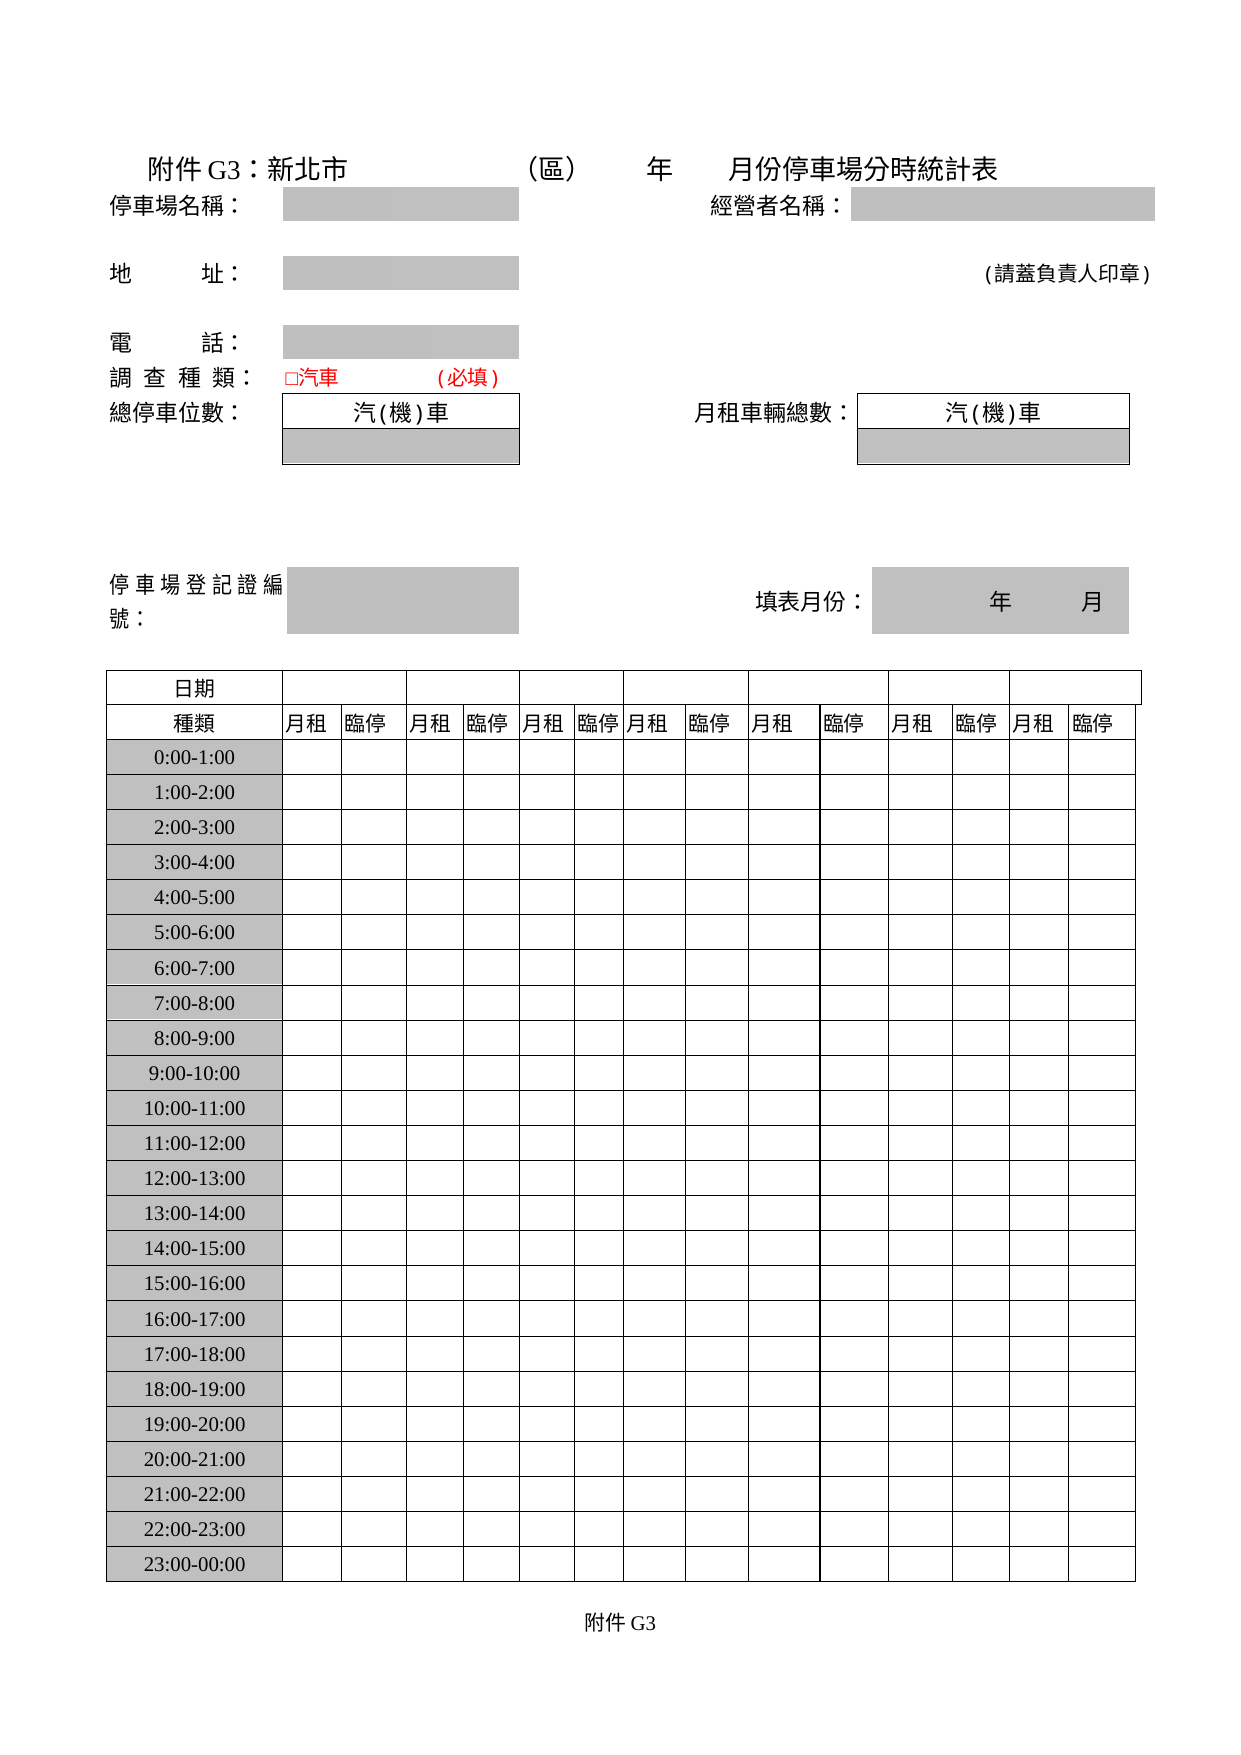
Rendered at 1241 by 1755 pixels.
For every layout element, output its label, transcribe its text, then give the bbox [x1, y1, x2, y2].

table_cell [1010, 1126, 1068, 1160]
table_cell [624, 986, 685, 1019]
table_cell [740, 499, 767, 533]
table_cell [749, 1161, 819, 1195]
table_cell [1069, 950, 1135, 984]
table_cell [821, 740, 888, 774]
table_cell [1142, 704, 1155, 739]
table_cell [1010, 1337, 1068, 1371]
table_cell [1024, 290, 1042, 324]
table_cell [1236, 464, 1240, 498]
table_cell [749, 1266, 819, 1300]
table_cell [342, 1442, 406, 1476]
table_cell [464, 986, 519, 1019]
table_cell [283, 1266, 341, 1300]
table_cell [636, 256, 757, 290]
table_cell [749, 1091, 819, 1125]
table_cell 臨停 [953, 705, 1009, 739]
table_cell [1010, 775, 1068, 809]
table_cell [767, 634, 893, 670]
table_cell [1010, 1547, 1068, 1581]
table_header 停車場名稱： [106, 187, 282, 221]
table_cell [406, 465, 431, 498]
table_cell [749, 1126, 819, 1160]
table_cell [407, 1337, 463, 1371]
table_cell [464, 950, 519, 984]
table_cell [532, 221, 623, 256]
table_cell [749, 1337, 819, 1371]
table_cell [359, 256, 389, 290]
table_cell [532, 359, 623, 393]
table_cell [532, 533, 623, 567]
table_cell 4:00-5:00 [107, 880, 282, 914]
table_cell [636, 290, 757, 324]
table_cell [283, 1337, 341, 1371]
table_cell [283, 465, 359, 498]
table_cell [342, 950, 406, 984]
table_cell [283, 1301, 341, 1336]
table_cell [1069, 915, 1135, 949]
table_cell [1136, 428, 1142, 463]
table_cell [953, 880, 1009, 914]
table_cell [1136, 1055, 1142, 1090]
table_cell [749, 1407, 819, 1441]
table_cell [1142, 1546, 1155, 1581]
table_cell [283, 533, 359, 567]
table_cell [1200, 1371, 1236, 1406]
table_cell [953, 1442, 1009, 1476]
table_cell [1010, 950, 1068, 984]
table_cell [520, 567, 532, 634]
table_cell [842, 499, 1024, 533]
table_cell [1024, 325, 1042, 359]
table_cell [342, 1477, 406, 1511]
table_cell [1042, 325, 1155, 359]
table_cell [520, 290, 532, 324]
table_cell [1155, 1160, 1200, 1195]
table_cell [1236, 393, 1240, 428]
table_cell [686, 1372, 748, 1406]
table_cell [1142, 1511, 1155, 1546]
table_cell [1136, 879, 1142, 914]
table_cell [1200, 533, 1236, 567]
table_cell [520, 359, 532, 393]
table_cell [821, 775, 888, 809]
table_cell [686, 1512, 748, 1546]
table_cell [686, 1021, 748, 1055]
table_cell [1155, 879, 1200, 914]
table_cell [1069, 1477, 1135, 1511]
table_cell [749, 1442, 819, 1476]
table_cell [749, 1301, 819, 1336]
table_cell [953, 1126, 1009, 1160]
table_cell [575, 915, 623, 949]
table_cell [749, 1547, 819, 1581]
table_cell [1069, 775, 1135, 809]
table_cell [686, 1477, 748, 1511]
table_cell 7:00-8:00 [107, 986, 282, 1019]
table_cell [1142, 949, 1155, 984]
table_cell [953, 1196, 1009, 1230]
table_cell [889, 1372, 952, 1406]
table_cell [407, 1021, 463, 1055]
table_cell [749, 740, 819, 774]
table_cell [106, 464, 227, 498]
table_cell [520, 1231, 574, 1265]
table_cell [1236, 1195, 1240, 1230]
table_cell [858, 429, 1129, 463]
table_cell [106, 221, 227, 256]
table_cell [1155, 1300, 1200, 1336]
table_cell [953, 1266, 1009, 1300]
table_cell [1200, 985, 1236, 1019]
table_cell [903, 634, 1073, 670]
table_cell [342, 915, 406, 949]
table_cell [464, 1512, 519, 1546]
table_cell [520, 915, 574, 949]
table_cell [1236, 428, 1240, 463]
table_cell [1200, 809, 1236, 844]
table_cell [464, 1442, 519, 1476]
table_cell [1136, 1546, 1142, 1581]
table_cell [1142, 1125, 1155, 1160]
table_cell [532, 290, 623, 324]
table_cell 14:00-15:00 [107, 1231, 282, 1265]
table_cell [749, 880, 819, 914]
table_cell [1142, 879, 1155, 914]
table_cell 0:00-1:00 [107, 740, 282, 774]
table_cell [1155, 1230, 1200, 1265]
table_cell [1236, 914, 1240, 949]
table_cell [1236, 533, 1240, 567]
table_cell [1200, 1090, 1236, 1125]
table_cell [889, 671, 1009, 704]
table_cell [686, 810, 748, 844]
table_cell [624, 221, 636, 256]
table_cell [1069, 1161, 1135, 1195]
table_cell [1142, 844, 1155, 879]
table_cell [624, 775, 685, 809]
table_cell [686, 950, 748, 984]
table_cell [636, 499, 740, 533]
table_cell [1142, 567, 1155, 634]
table_cell [1069, 1266, 1135, 1300]
table_cell [889, 1056, 952, 1090]
table_cell [342, 1407, 406, 1441]
table_cell [624, 810, 685, 844]
table_cell [889, 1126, 952, 1160]
table_cell [749, 915, 819, 949]
table_cell [758, 256, 767, 290]
table_cell [283, 671, 406, 704]
table_cell [1042, 359, 1155, 393]
table_cell 17:00-18:00 [107, 1337, 282, 1371]
table_cell [686, 1056, 748, 1090]
table_cell [520, 1161, 574, 1195]
table_cell [342, 1512, 406, 1546]
table_header [851, 187, 942, 221]
table_cell 12:00-13:00 [107, 1161, 282, 1195]
table_header [1155, 187, 1236, 221]
table_cell [407, 915, 463, 949]
table_cell [431, 256, 519, 290]
table_cell [431, 533, 519, 567]
table_cell [106, 533, 227, 567]
table_cell [1155, 985, 1200, 1019]
table_cell [464, 1337, 519, 1371]
table_cell [1200, 1230, 1236, 1265]
table_cell [889, 1231, 952, 1265]
table_cell [1155, 499, 1200, 533]
table_cell [686, 1126, 748, 1160]
table_cell [624, 359, 636, 393]
table_cell [776, 325, 846, 359]
table_cell [575, 775, 623, 809]
table_cell [767, 290, 776, 324]
table_cell [1155, 533, 1200, 567]
table_cell [1136, 844, 1142, 879]
table_cell [686, 1547, 748, 1581]
table_cell [624, 1266, 685, 1300]
table_cell [821, 1547, 888, 1581]
table_cell [846, 221, 1024, 256]
table_cell [520, 1407, 574, 1441]
table_cell [953, 1021, 1009, 1055]
table_cell [520, 775, 574, 809]
table_cell [1142, 1055, 1155, 1090]
table_header [532, 187, 623, 221]
table_cell [1200, 1336, 1236, 1371]
table_cell [821, 1196, 888, 1230]
table_cell [407, 775, 463, 809]
table_cell [889, 1547, 952, 1581]
table_cell [464, 810, 519, 844]
table_cell [227, 499, 282, 533]
table_cell [1142, 428, 1155, 463]
table_cell [1069, 810, 1135, 844]
table_cell [1155, 393, 1200, 428]
table_cell 3:00-4:00 [107, 845, 282, 879]
table_cell 臨停 [575, 705, 623, 739]
table_cell [342, 1301, 406, 1336]
table_cell [821, 1056, 888, 1090]
table_cell [283, 1091, 341, 1125]
table_cell [1136, 1265, 1142, 1300]
table_cell [953, 950, 1009, 984]
table_cell 年 月 [872, 567, 1129, 634]
table_cell [283, 1442, 341, 1476]
table_cell [1236, 1160, 1240, 1195]
table_cell [431, 221, 519, 256]
table_cell [1024, 533, 1042, 567]
table_cell [740, 533, 767, 567]
table_cell [520, 393, 532, 428]
table_cell [227, 221, 282, 256]
table_cell [389, 256, 431, 290]
table_cell [1010, 915, 1068, 949]
table_cell [1236, 499, 1240, 533]
table_cell [431, 290, 519, 324]
table_cell [342, 1196, 406, 1230]
table_cell [464, 1021, 519, 1055]
table_cell [1236, 1406, 1240, 1441]
table_cell [749, 1056, 819, 1090]
table_cell [359, 533, 406, 567]
table_cell 日期 [107, 671, 282, 704]
table_cell [1236, 1546, 1240, 1581]
table_cell 13:00-14:00 [107, 1196, 282, 1230]
table_cell [407, 1091, 463, 1125]
table_cell [464, 880, 519, 914]
table_cell [1236, 256, 1240, 290]
table_cell [342, 1056, 406, 1090]
table_cell [1236, 1511, 1240, 1546]
table_cell 23:00-00:00 [107, 1547, 282, 1581]
table_cell [406, 499, 431, 533]
table_cell [1155, 256, 1200, 290]
table_cell [821, 1337, 888, 1371]
table_cell [889, 1161, 952, 1195]
table_cell [821, 986, 888, 1019]
table_cell [889, 950, 952, 984]
table_cell [953, 845, 1009, 879]
table_cell [464, 740, 519, 774]
table_cell [889, 1442, 952, 1476]
table_cell [1136, 1476, 1142, 1511]
table_cell 月租 [520, 705, 574, 739]
table_cell [520, 428, 532, 463]
table_cell [1155, 325, 1200, 359]
table_cell [1236, 1230, 1240, 1265]
table_cell [1200, 464, 1236, 498]
table_cell [1142, 1406, 1155, 1441]
table_cell [636, 221, 757, 256]
table_cell [342, 1266, 406, 1300]
table_cell [624, 428, 636, 463]
table_cell 填表月份： [624, 567, 872, 634]
table_cell [1142, 1371, 1155, 1406]
table_cell □汽車 [283, 359, 359, 393]
table_cell [520, 499, 532, 533]
table_cell [1142, 393, 1155, 428]
table_cell [889, 810, 952, 844]
table_cell [342, 845, 406, 879]
table_cell [1069, 1372, 1135, 1406]
table_cell [532, 393, 623, 428]
table_cell [686, 1301, 748, 1336]
table_cell [1069, 1301, 1135, 1336]
table_cell [1236, 1125, 1240, 1160]
table_cell [1136, 914, 1142, 949]
table_cell [686, 1231, 748, 1265]
table_cell [636, 464, 740, 498]
table_cell [532, 634, 623, 670]
table_cell [1236, 221, 1240, 256]
table_cell [889, 845, 952, 879]
table_cell [1010, 1372, 1068, 1406]
table_header [1236, 187, 1240, 221]
table_cell [953, 1301, 1009, 1336]
table_cell [520, 1512, 574, 1546]
table_cell [520, 1442, 574, 1476]
table_cell [575, 845, 623, 879]
table_cell [575, 1512, 623, 1546]
table_cell [283, 915, 341, 949]
table_cell [575, 1337, 623, 1371]
table_cell [1200, 774, 1236, 809]
table_cell [1200, 739, 1236, 774]
table_cell [686, 986, 748, 1019]
table_cell [686, 880, 748, 914]
table_cell [767, 464, 799, 498]
table_cell [283, 740, 341, 774]
table_cell [1200, 359, 1236, 393]
table_cell [575, 1477, 623, 1511]
table_cell [953, 1056, 1009, 1090]
table_cell [1069, 1196, 1135, 1230]
table_cell [407, 880, 463, 914]
table_cell [1155, 290, 1200, 324]
table_cell [464, 1372, 519, 1406]
table_cell 19:00-20:00 [107, 1407, 282, 1441]
table_cell [575, 740, 623, 774]
table_cell [1200, 1020, 1236, 1055]
table_cell [283, 1477, 341, 1511]
table_cell [1236, 985, 1240, 1019]
table_cell [1200, 1441, 1236, 1476]
table_cell [532, 325, 623, 359]
table_cell [758, 221, 767, 256]
table_cell [106, 290, 227, 324]
table_cell [342, 1231, 406, 1265]
table_cell [575, 1442, 623, 1476]
table_cell (請蓋負責人印章) [846, 256, 1155, 290]
table_cell [520, 1091, 574, 1125]
table_cell [1200, 1125, 1236, 1160]
table_cell 月租 [407, 705, 463, 739]
table_cell [686, 1337, 748, 1371]
table_cell [1069, 1407, 1135, 1441]
table_cell [1155, 1441, 1200, 1476]
table_cell [1010, 1266, 1068, 1300]
table_cell [1010, 810, 1068, 844]
table_cell 9:00-10:00 [107, 1056, 282, 1090]
table_cell [342, 1091, 406, 1125]
table_cell [407, 740, 463, 774]
table_cell [749, 1196, 819, 1230]
table_cell [1200, 1511, 1236, 1546]
table_cell [407, 950, 463, 984]
table_cell [520, 464, 532, 498]
table_cell [1069, 845, 1135, 879]
table_cell [767, 256, 776, 290]
table_cell [799, 464, 842, 498]
table_cell [624, 1407, 685, 1441]
table_cell [520, 1126, 574, 1160]
table_cell [1155, 1476, 1200, 1511]
table_cell [749, 986, 819, 1019]
table_cell [407, 1547, 463, 1581]
table_cell [1010, 880, 1068, 914]
table_cell [1200, 1300, 1236, 1336]
table_cell [953, 986, 1009, 1019]
table_cell [520, 221, 532, 256]
table_cell 2:00-3:00 [107, 810, 282, 844]
table_cell [431, 567, 519, 634]
table_cell [1200, 1160, 1236, 1195]
table_cell [953, 1372, 1009, 1406]
table_cell [842, 533, 1024, 567]
table_cell [1042, 290, 1155, 324]
table_cell [953, 1337, 1009, 1371]
table_cell [464, 775, 519, 809]
table_cell [624, 1091, 685, 1125]
table_cell [1200, 221, 1236, 256]
table_cell [227, 290, 282, 324]
table_cell [431, 499, 519, 533]
table_cell [407, 1196, 463, 1230]
table_cell [106, 634, 227, 670]
table_cell [227, 634, 282, 670]
table_cell [1200, 879, 1236, 914]
table_cell [520, 1547, 574, 1581]
table_cell [821, 1091, 888, 1125]
table_cell [287, 567, 346, 634]
table_cell [821, 845, 888, 879]
table_cell [407, 1161, 463, 1195]
table_cell [889, 1337, 952, 1371]
table_cell [1200, 1265, 1236, 1300]
table_cell [532, 567, 623, 634]
table_cell [1136, 705, 1142, 739]
table_cell [520, 256, 532, 290]
table_cell [953, 1161, 1009, 1195]
table_cell [342, 1126, 406, 1160]
table_cell [624, 499, 636, 533]
table_cell [953, 1407, 1009, 1441]
table_cell 月租 [889, 705, 952, 739]
table_cell [1200, 1546, 1236, 1581]
table_cell [748, 634, 767, 670]
table_cell [1136, 1090, 1142, 1125]
table_cell [227, 428, 282, 463]
table_cell [889, 1477, 952, 1511]
table_cell [431, 634, 519, 670]
table_cell [1155, 1020, 1200, 1055]
table_cell [1136, 1160, 1142, 1195]
table_cell [464, 1547, 519, 1581]
table_cell [283, 1161, 341, 1195]
table_cell [1236, 1020, 1240, 1055]
table_cell [106, 428, 227, 463]
table_cell [407, 1512, 463, 1546]
table_cell [624, 634, 636, 670]
table_cell [1236, 844, 1240, 879]
table_cell [749, 950, 819, 984]
table_cell [953, 740, 1009, 774]
table_cell [342, 1161, 406, 1195]
table_cell [464, 1407, 519, 1441]
table_cell [1200, 290, 1236, 324]
table_cell [1069, 1231, 1135, 1265]
table_cell [1236, 670, 1240, 704]
table_cell [686, 1091, 748, 1125]
table_cell [342, 1337, 406, 1371]
table_cell [346, 567, 406, 634]
table_cell [1236, 809, 1240, 844]
table_cell [686, 775, 748, 809]
table_cell [758, 325, 767, 359]
table_cell 種類 [107, 705, 282, 739]
table_cell [1024, 359, 1042, 393]
table_cell [1155, 359, 1200, 393]
table_cell [1010, 1196, 1068, 1230]
table_cell [821, 1512, 888, 1546]
table_cell 調 查 種 類： [106, 359, 282, 393]
table_cell [1236, 1055, 1240, 1090]
table_cell [1010, 1021, 1068, 1055]
table_cell [464, 1231, 519, 1265]
table_cell [1236, 774, 1240, 809]
table_cell [1236, 879, 1240, 914]
table_cell [520, 325, 532, 359]
table_cell [1155, 949, 1200, 984]
table_cell [953, 1547, 1009, 1581]
table_cell [520, 1301, 574, 1336]
table_header [520, 187, 532, 221]
table_cell 16:00-17:00 [107, 1301, 282, 1336]
table_cell [464, 1301, 519, 1336]
table_cell [624, 256, 636, 290]
table_cell [1142, 914, 1155, 949]
table_cell 22:00-23:00 [107, 1512, 282, 1546]
table_cell 11:00-12:00 [107, 1126, 282, 1160]
table_cell 6:00-7:00 [107, 950, 282, 984]
table_cell [283, 429, 519, 463]
table_header [942, 187, 1024, 221]
table_cell [407, 1056, 463, 1090]
table_cell [464, 1091, 519, 1125]
table_cell [799, 533, 842, 567]
table_cell [1024, 221, 1042, 256]
table_cell [624, 1126, 685, 1160]
table_cell [686, 915, 748, 949]
table_cell [624, 671, 748, 704]
table_cell [1200, 428, 1236, 463]
table_cell [342, 880, 406, 914]
table_cell [342, 740, 406, 774]
table_cell [1155, 739, 1200, 774]
table_cell [1142, 1336, 1155, 1371]
table_cell [520, 1477, 574, 1511]
table_cell [1069, 880, 1135, 914]
table_cell [532, 256, 623, 290]
table_cell [624, 1231, 685, 1265]
table_cell [342, 1021, 406, 1055]
table_cell [1010, 986, 1068, 1019]
table_cell [520, 634, 532, 670]
table_cell [342, 775, 406, 809]
table_cell [1136, 1336, 1142, 1371]
table_cell [889, 986, 952, 1019]
table_cell [342, 1372, 406, 1406]
table_cell [227, 464, 282, 498]
table_cell [283, 1021, 341, 1055]
table_cell [342, 1547, 406, 1581]
table_cell [1236, 704, 1240, 739]
table_cell [407, 671, 519, 704]
table_cell [821, 1372, 888, 1406]
table_cell [406, 567, 431, 634]
table_cell [283, 634, 359, 670]
table_cell 8:00-9:00 [107, 1021, 282, 1055]
table_cell [1136, 567, 1142, 634]
table_cell [575, 1161, 623, 1195]
table_cell [1010, 1512, 1068, 1546]
table_cell [749, 810, 819, 844]
table_cell [575, 1266, 623, 1300]
table_cell [889, 880, 952, 914]
table_cell [821, 1301, 888, 1336]
table_cell [686, 1196, 748, 1230]
table_cell [575, 950, 623, 984]
table_cell [283, 775, 341, 809]
table_cell [624, 1056, 685, 1090]
table_cell [953, 1512, 1009, 1546]
table_cell [407, 1266, 463, 1300]
table_cell [283, 290, 359, 324]
text 附件G3：新北市 （區） 年 月份停車場分時統計表 [148, 148, 1093, 187]
table_cell [636, 359, 757, 393]
table_cell [1200, 1055, 1236, 1090]
table_cell [532, 428, 623, 463]
table_cell [821, 1442, 888, 1476]
table_cell [359, 634, 406, 670]
table_cell [767, 359, 776, 393]
table_cell [407, 810, 463, 844]
table_cell [1069, 986, 1135, 1019]
table_cell [407, 1126, 463, 1160]
table_cell [1142, 1230, 1155, 1265]
table_cell [520, 533, 532, 567]
table_cell [889, 915, 952, 949]
table_cell [1136, 1195, 1142, 1230]
table_cell [889, 740, 952, 774]
table_cell [846, 290, 1024, 324]
table_cell [636, 533, 740, 567]
table_cell [953, 915, 1009, 949]
table_cell [636, 428, 857, 463]
table_cell [624, 1547, 685, 1581]
table_cell [624, 1442, 685, 1476]
table_cell [749, 1512, 819, 1546]
table_cell [686, 845, 748, 879]
table_cell [1069, 1091, 1135, 1125]
table_cell [1010, 740, 1068, 774]
table_cell [686, 1442, 748, 1476]
table_cell [1236, 1336, 1240, 1371]
table_cell [1200, 1406, 1236, 1441]
table_cell [1130, 428, 1136, 463]
table_cell [283, 1407, 341, 1441]
table_cell [1155, 1406, 1200, 1441]
table_cell [686, 1407, 748, 1441]
table_cell [776, 256, 846, 290]
table_cell [532, 499, 623, 533]
table_cell [1010, 1442, 1068, 1476]
table_cell 總停車位數： [106, 393, 282, 428]
table_cell [624, 880, 685, 914]
table_cell [1155, 1055, 1200, 1090]
table_cell [953, 775, 1009, 809]
table_cell [636, 325, 757, 359]
table_cell [821, 1161, 888, 1195]
table_cell [624, 290, 636, 324]
table_cell [758, 290, 767, 324]
table_cell [283, 810, 341, 844]
table_cell [740, 464, 767, 498]
table_cell [1236, 1441, 1240, 1476]
table_cell [575, 810, 623, 844]
table_cell [1200, 634, 1236, 670]
table_cell [821, 1231, 888, 1265]
table_cell [406, 634, 431, 670]
table_cell [575, 1021, 623, 1055]
table_cell [464, 1056, 519, 1090]
table_cell [520, 986, 574, 1019]
table_cell [407, 1442, 463, 1476]
table_cell [1091, 634, 1200, 670]
table_cell [1136, 985, 1142, 1019]
table_cell [1142, 809, 1155, 844]
table_cell [1142, 1441, 1155, 1476]
table_cell [520, 1372, 574, 1406]
table_cell [1155, 1546, 1200, 1581]
table_header 經營者名稱： [624, 187, 851, 221]
table_cell [1200, 1476, 1236, 1511]
table_cell [1155, 1090, 1200, 1125]
table_cell [1236, 1265, 1240, 1300]
table_cell [532, 464, 623, 498]
table_cell [889, 1021, 952, 1055]
table_cell 10:00-11:00 [107, 1091, 282, 1125]
table_cell [1136, 1371, 1142, 1406]
table_cell [407, 1372, 463, 1406]
table_cell [1024, 465, 1042, 498]
table_cell [1136, 1020, 1142, 1055]
table_cell [1010, 1091, 1068, 1125]
table_cell [464, 1126, 519, 1160]
table_cell [575, 1407, 623, 1441]
table_cell [283, 1547, 341, 1581]
table_cell [520, 1337, 574, 1371]
table_cell [407, 1301, 463, 1336]
table_cell [1155, 221, 1200, 256]
table_cell [1200, 670, 1236, 704]
table_cell [1136, 774, 1142, 809]
table_cell [406, 533, 431, 567]
table_cell [889, 1407, 952, 1441]
table_cell [1130, 567, 1136, 634]
table_cell [1142, 1090, 1155, 1125]
table_cell [407, 1407, 463, 1441]
table_cell [106, 499, 227, 533]
table_cell [624, 1301, 685, 1336]
table_cell [464, 1477, 519, 1511]
table_cell [464, 1196, 519, 1230]
table_cell 21:00-22:00 [107, 1477, 282, 1511]
table_cell [821, 1021, 888, 1055]
table_cell [1155, 1336, 1200, 1371]
table_cell [283, 845, 341, 879]
table_cell 臨停 [686, 705, 748, 739]
table_cell [686, 1266, 748, 1300]
table_cell [1155, 428, 1200, 463]
table_cell [575, 1091, 623, 1125]
table_cell [407, 1477, 463, 1511]
table_cell [283, 1512, 341, 1546]
table_cell [624, 740, 685, 774]
table_cell [575, 1196, 623, 1230]
table_cell 地 址： [106, 256, 282, 290]
table_header [283, 187, 359, 221]
table_cell 汽(機)車 [283, 394, 519, 428]
table_cell [1042, 464, 1155, 498]
table_cell [846, 325, 1024, 359]
table_cell [227, 533, 282, 567]
table_cell [1069, 1056, 1135, 1090]
table_cell [389, 325, 431, 359]
table_cell [1200, 325, 1236, 359]
table_cell [1069, 1547, 1135, 1581]
table_cell [1200, 256, 1236, 290]
table_cell [1155, 464, 1200, 498]
table_cell [1010, 1477, 1068, 1511]
table_cell [889, 775, 952, 809]
table_cell [1136, 1125, 1142, 1160]
table_cell [624, 915, 685, 949]
table_cell 15:00-16:00 [107, 1266, 282, 1300]
table_cell [1069, 1337, 1135, 1371]
table_header [359, 187, 389, 221]
table_cell 臨停 [821, 705, 888, 739]
table_cell (必填) [431, 359, 519, 393]
table_cell [636, 634, 748, 670]
table_cell [624, 1337, 685, 1371]
table_cell [1200, 1195, 1236, 1230]
table_cell [749, 1372, 819, 1406]
table_cell [1042, 221, 1155, 256]
table_cell 臨停 [1069, 705, 1135, 739]
table_cell 18:00-19:00 [107, 1372, 282, 1406]
table_cell [1236, 634, 1240, 670]
table_cell [1010, 845, 1068, 879]
table_cell 5:00-6:00 [107, 915, 282, 949]
table_cell 臨停 [464, 705, 519, 739]
table_cell [520, 1266, 574, 1300]
table_cell 1:00-2:00 [107, 775, 282, 809]
table_cell [575, 1301, 623, 1336]
table_cell [624, 1512, 685, 1546]
table_cell [283, 986, 341, 1019]
table_cell [359, 465, 406, 498]
table_cell [1136, 949, 1142, 984]
table_cell [1236, 290, 1240, 324]
table_cell [889, 1266, 952, 1300]
table_cell [1130, 393, 1136, 428]
table_cell [575, 1126, 623, 1160]
table_cell [1024, 499, 1042, 533]
table_cell [624, 325, 636, 359]
table_cell [1069, 740, 1135, 774]
table_cell [624, 950, 685, 984]
table_cell [1236, 949, 1240, 984]
table_cell [799, 499, 842, 533]
table_cell [1010, 1161, 1068, 1195]
table_cell [1142, 1195, 1155, 1230]
table_cell [1136, 1511, 1142, 1546]
table_cell [283, 880, 341, 914]
table_cell [686, 740, 748, 774]
table_cell [431, 325, 519, 359]
table_cell [283, 1056, 341, 1090]
table_header [431, 187, 519, 221]
table_cell [1142, 1265, 1155, 1300]
table_cell [1069, 1126, 1135, 1160]
table_cell [520, 950, 574, 984]
table_cell [1236, 1476, 1240, 1511]
table_cell [389, 221, 431, 256]
table_cell [464, 845, 519, 879]
table_cell [1073, 634, 1091, 670]
table_cell 月租 [1010, 705, 1068, 739]
table_cell [520, 671, 623, 704]
table_cell [520, 880, 574, 914]
table_cell [359, 359, 431, 393]
table_cell [283, 1372, 341, 1406]
table_cell 月租車輛總數： [624, 393, 857, 428]
table_cell 20:00-21:00 [107, 1442, 282, 1476]
table_cell [464, 915, 519, 949]
table_cell [389, 290, 431, 324]
table_cell [1155, 844, 1200, 879]
table_cell [407, 986, 463, 1019]
table_cell [1200, 499, 1236, 533]
table_cell [1200, 844, 1236, 879]
table_cell [953, 1477, 1009, 1511]
table_cell [1155, 1195, 1200, 1230]
table_cell [1155, 1511, 1200, 1546]
table_cell [283, 499, 359, 533]
table_cell [359, 221, 389, 256]
table_cell [520, 1056, 574, 1090]
table_cell [1155, 1371, 1200, 1406]
table_cell [821, 1126, 888, 1160]
table_cell [283, 1126, 341, 1160]
table_header [1042, 187, 1155, 221]
table_cell [1200, 949, 1236, 984]
table_cell [359, 290, 389, 324]
table_cell [821, 880, 888, 914]
table_cell [889, 1196, 952, 1230]
table_cell [1136, 739, 1142, 774]
table_cell [407, 1231, 463, 1265]
table_cell [1236, 359, 1240, 393]
table_cell [821, 1477, 888, 1511]
table_cell [1200, 704, 1236, 739]
table_cell [1155, 914, 1200, 949]
table_cell [1200, 914, 1236, 949]
table_cell [1142, 1020, 1155, 1055]
table_cell [1142, 1160, 1155, 1195]
table_cell [1069, 1021, 1135, 1055]
table_cell [1042, 499, 1155, 533]
table_cell 月租 [283, 705, 341, 739]
table_cell [842, 464, 1024, 498]
table_cell [624, 1372, 685, 1406]
table_cell [953, 1231, 1009, 1265]
table_cell [889, 1512, 952, 1546]
table_cell [624, 1477, 685, 1511]
table_cell [1236, 567, 1240, 634]
table_cell [1155, 704, 1200, 739]
table_cell [342, 810, 406, 844]
table_cell [1010, 1301, 1068, 1336]
table_cell 月租 [624, 705, 685, 739]
table_cell 汽(機)車 [858, 394, 1129, 428]
table_cell [821, 950, 888, 984]
table_cell [1136, 809, 1142, 844]
table_cell [821, 1266, 888, 1300]
table_cell [283, 221, 359, 256]
table_cell [575, 986, 623, 1019]
table_cell [624, 464, 636, 498]
table_cell [1142, 739, 1155, 774]
table_cell 臨停 [342, 705, 406, 739]
table_cell [342, 986, 406, 1019]
table_cell [1200, 393, 1236, 428]
table_cell [749, 775, 819, 809]
table_cell [1236, 1090, 1240, 1125]
table_cell [1142, 1300, 1155, 1336]
table_cell [283, 325, 389, 359]
table_cell [1010, 671, 1141, 704]
table_cell [1236, 1371, 1240, 1406]
table_header [1024, 187, 1042, 221]
table_cell [776, 221, 846, 256]
table_cell [889, 1091, 952, 1125]
table_cell [520, 845, 574, 879]
table_cell [283, 1196, 341, 1230]
table_cell [1010, 1056, 1068, 1090]
table_cell [953, 810, 1009, 844]
table_cell [1136, 1230, 1142, 1265]
table_cell [1155, 1125, 1200, 1160]
table_cell [1069, 1512, 1135, 1546]
table_cell [893, 634, 903, 670]
table_cell [776, 290, 846, 324]
table_cell [1042, 533, 1155, 567]
table_cell [1155, 809, 1200, 844]
table_cell [1010, 1231, 1068, 1265]
table_cell [1142, 774, 1155, 809]
table_cell 月租 [749, 705, 819, 739]
table_cell 停車場登記證編號： [106, 567, 287, 634]
table_cell [575, 1056, 623, 1090]
table_cell [624, 1196, 685, 1230]
table_cell [1142, 985, 1155, 1019]
table_cell [1069, 1442, 1135, 1476]
table_cell [1236, 1300, 1240, 1336]
table_cell [1236, 739, 1240, 774]
table_cell [359, 499, 406, 533]
table_cell [520, 1196, 574, 1230]
table_cell [1136, 393, 1142, 428]
table_cell [1236, 325, 1240, 359]
table_cell [889, 1301, 952, 1336]
table_cell [821, 1407, 888, 1441]
table_cell [1136, 1406, 1142, 1441]
table_cell [686, 1161, 748, 1195]
table_cell [749, 845, 819, 879]
table_cell [1155, 1265, 1200, 1300]
table_cell [776, 359, 846, 393]
table_cell [1155, 567, 1200, 634]
table_cell [431, 465, 519, 498]
table_cell [520, 1021, 574, 1055]
table_cell 電 話： [106, 325, 282, 359]
table_cell [767, 533, 799, 567]
table_cell [821, 810, 888, 844]
table_cell [407, 845, 463, 879]
table_cell [749, 1477, 819, 1511]
table_cell [1200, 567, 1236, 634]
table_cell [464, 1161, 519, 1195]
table_cell [1155, 670, 1200, 704]
table_cell [283, 950, 341, 984]
table_cell [767, 325, 776, 359]
table_cell [575, 880, 623, 914]
table_cell [575, 1547, 623, 1581]
table_cell [520, 740, 574, 774]
table_cell [1136, 1441, 1142, 1476]
table_cell [520, 810, 574, 844]
table_cell [749, 1231, 819, 1265]
table_cell [767, 499, 799, 533]
table_cell [575, 1231, 623, 1265]
table_cell [749, 1021, 819, 1055]
table_cell [283, 1231, 341, 1265]
table_cell [624, 1161, 685, 1195]
table_cell [821, 915, 888, 949]
table_cell [464, 1266, 519, 1300]
table_cell [1142, 670, 1155, 704]
table_cell [283, 256, 359, 290]
table_cell [758, 359, 767, 393]
table_cell [1010, 1407, 1068, 1441]
table_cell [1155, 774, 1200, 809]
table_cell [624, 533, 636, 567]
table_cell [846, 359, 1024, 393]
table_header [389, 187, 431, 221]
table_cell [953, 1091, 1009, 1125]
table_cell [749, 671, 888, 704]
table_cell [624, 1021, 685, 1055]
table_cell [575, 1372, 623, 1406]
table_cell [1136, 1300, 1142, 1336]
table_cell [624, 845, 685, 879]
table_cell [767, 221, 776, 256]
table_cell [1142, 1476, 1155, 1511]
